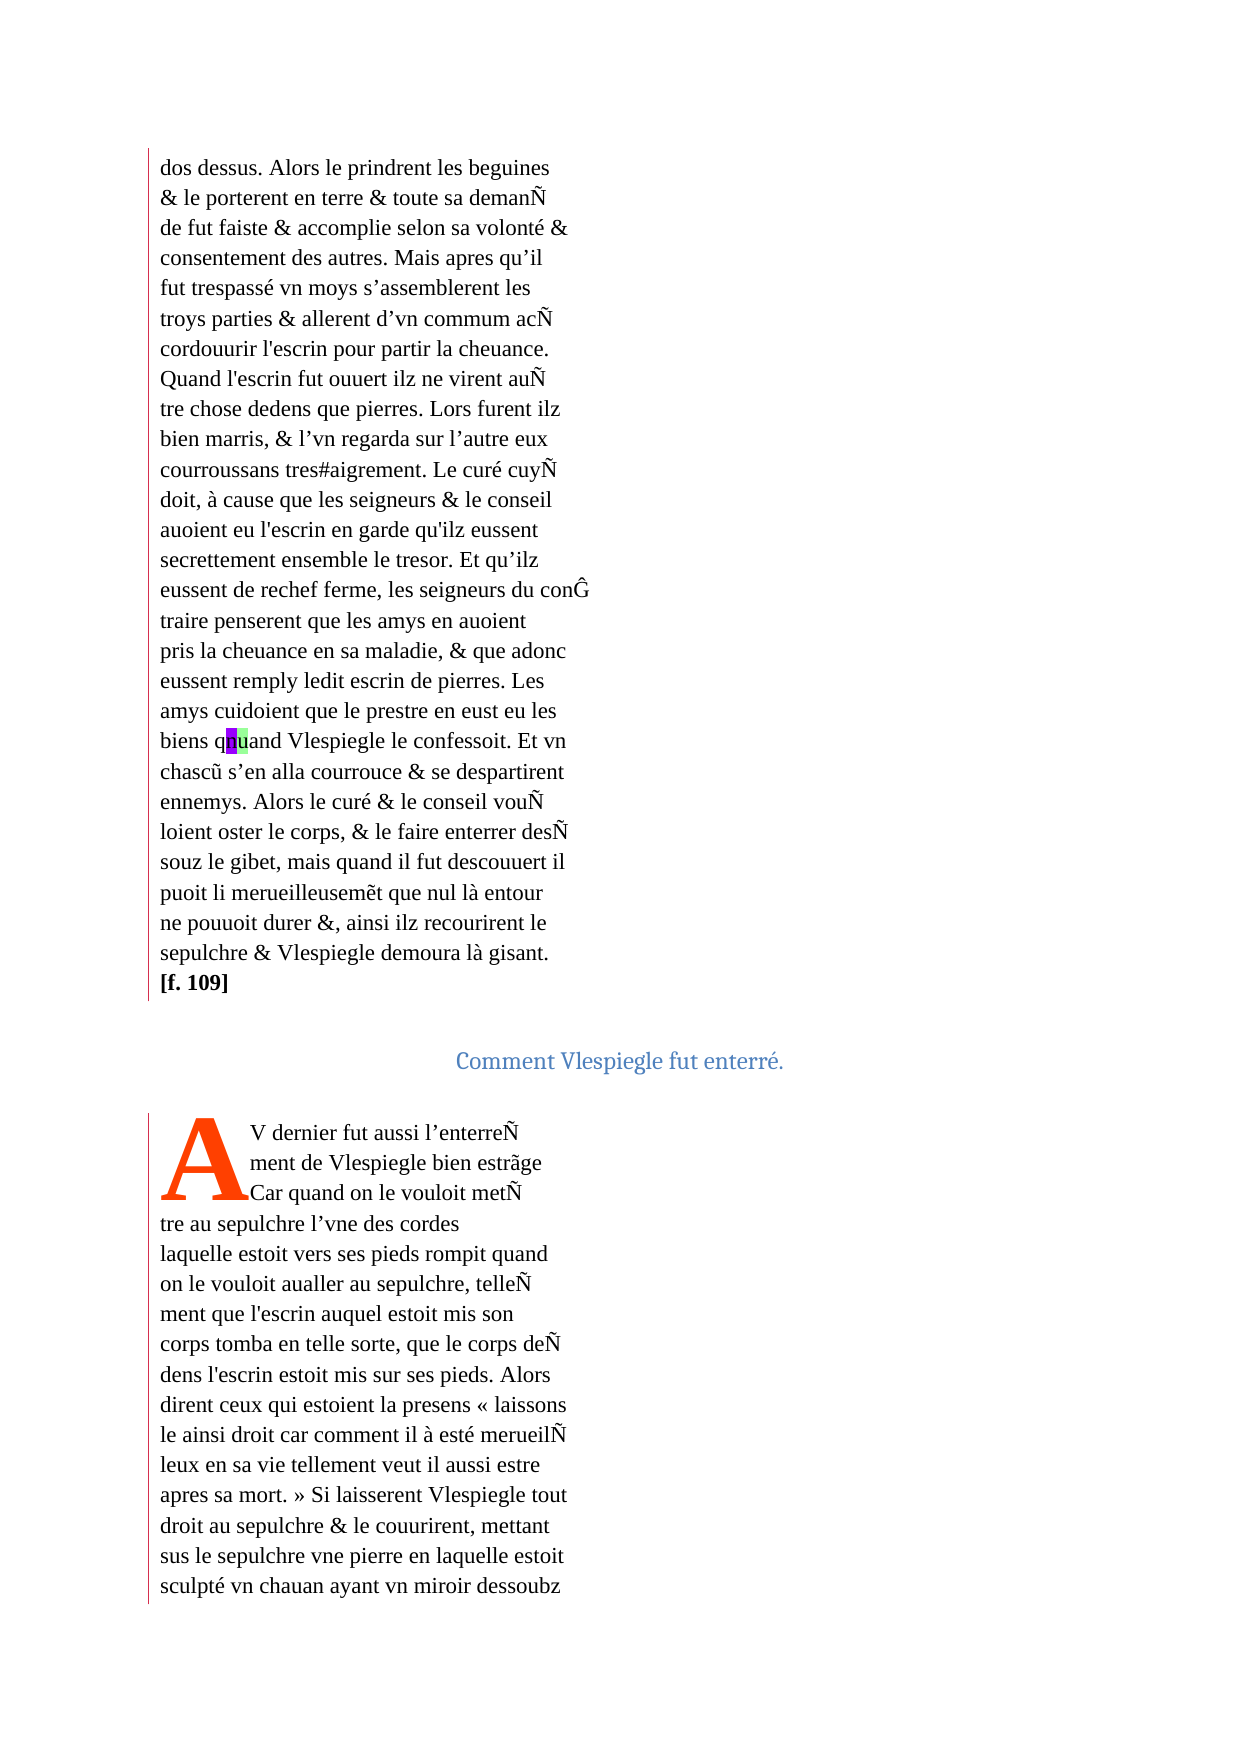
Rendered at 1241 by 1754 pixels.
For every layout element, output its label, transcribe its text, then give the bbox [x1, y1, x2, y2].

text dos dessus. Alors le prindrent les beguines & le porterent en terre & toute sa demanÑ de fut faiste & accomplie selon sa volonté & consentement des autres. Mais apres qu’il fut trespassé vn moys s’assemblerent les troys parties & allerent d’vn commum acÑ cordouurir l'escrin pour partir la cheuance. Quand l'escrin fut ouuert ilz ne virent auÑ tre chose dedens que pierres. Lors furent ilz bien marris, & l’vn regarda sur l’autre eux courroussans tres#aigrement. Le curé cuyÑ doit, à cause que les seigneurs & le conseil auoient eu l'escrin en garde qu'ilz eussent secrettement ensemble le tresor. Et qu’ilz eussent de rechef ferme, les seigneurs du conĜ traire penserent que les amys en auoient pris la cheuance en sa maladie, & que adonc eussent remply ledit escrin de pierres. Les amys cuidoient que le prestre en eust eu les biens qnuand Vlespiegle le confessoit. Et vn chascũ s’en alla courrouce & se despartirent ennemys. Alors le curé & le conseil vouÑ loient oster le corps, & le faire enterrer desÑ souz le gibet, mais quand il fut descouuert il puoit li merueilleusemẽt que nul là entour ne pouuoit durer &, ainsi ilz recourirent le sepulchre & Vlespiegle demoura là gisant. [f. 109] [149, 148, 1093, 1001]
text AV dernier fut aussi l’enterreÑ ment de Vlespiegle bien estrãge Car quand on le vouloit metÑ tre au sepulchre l’vne des cordes laquelle estoit vers ses pieds rompit quand on le vouloit aualler au sepulchre, telleÑ ment que l'escrin auquel estoit mis son corps tomba en telle sorte, que le corps deÑ dens l'escrin estoit mis sur ses pieds. Alors dirent ceux qui estoient la presens « laissons le ainsi droit car comment il à esté merueilÑ leux en sa vie tellement veut il aussi estre apres sa mort. » Si laisserent Vlespiegle tout droit au sepulchre & le couurirent, mettant sus le sepulchre vne pierre en laquelle estoit sculpté vn chauan ayant vn miroir dessoubz [149, 1113, 1093, 1604]
subtitle Comment Vlespiegle fut enterré. [148, 1047, 1093, 1109]
